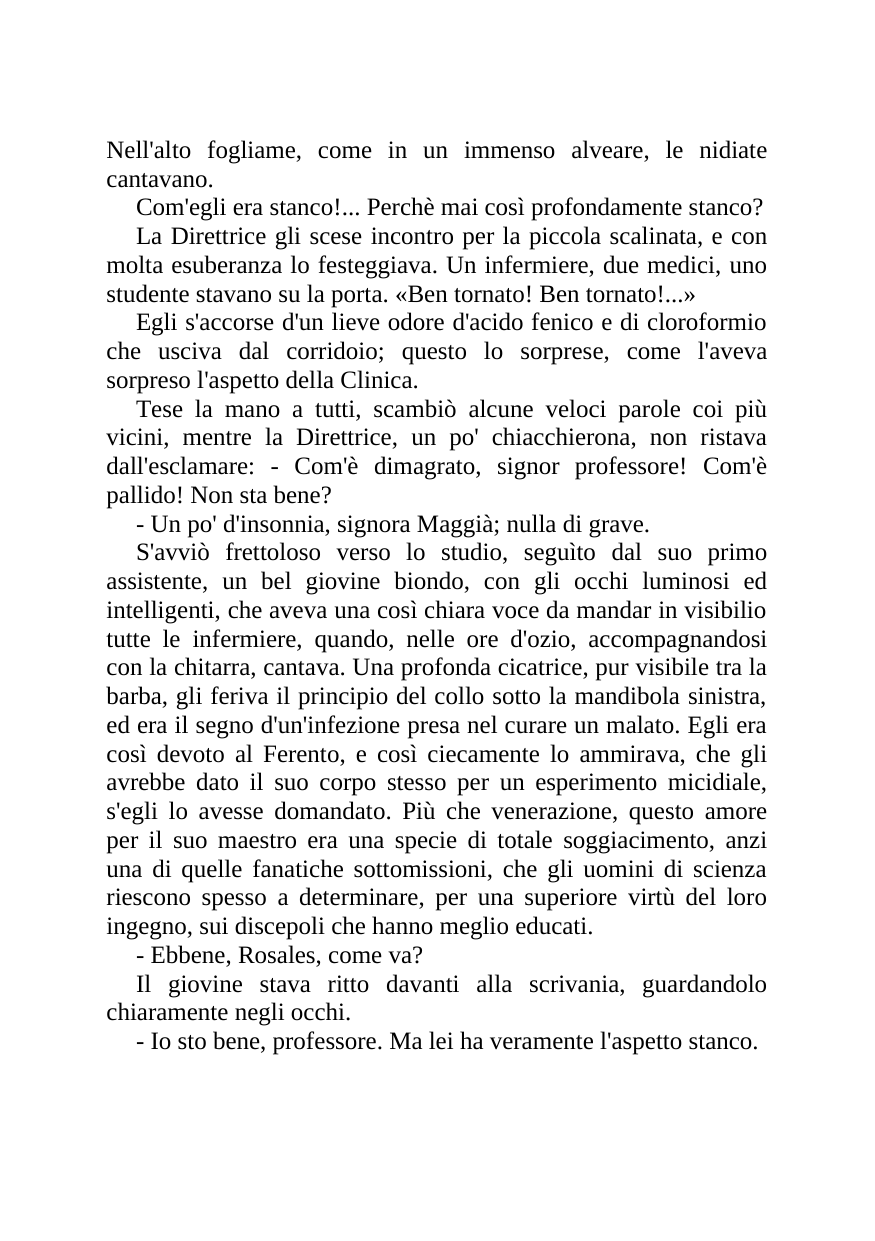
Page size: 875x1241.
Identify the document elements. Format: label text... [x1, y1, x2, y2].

text Egli s'accorse d'un lieve odore d'acido fenico e di cloroformio che usciva dal corridoio; questo lo sorprese, come l'aveva sorpreso l'aspetto della Clinica. [106, 307, 768, 394]
text Il giovine stava ritto davanti alla scrivania, guardandolo chiaramente negli occhi. [106, 969, 768, 1026]
text Tese la mano a tutti, scambiò alcune veloci parole coi più vicini, mentre la Direttrice, un po' chiacchierona, non ristava dall'esclamare: - Com'è dimagrato, signor professore! Com'è pallido! Non sta bene? [106, 394, 768, 509]
text Com'egli era stanco!... Perchè mai così profondamente stanco? [106, 192, 768, 221]
text La Direttrice gli scese incontro per la piccola scalinata, e con molta esuberanza lo festeggiava. Un infermiere, due medici, uno studente stavano su la porta. «Ben tornato! Ben tornato!...» [106, 221, 768, 307]
text S'avviò frettoloso verso lo studio, seguìto dal suo primo assistente, un bel giovine biondo, con gli occhi luminosi ed intelligenti, che aveva una così chiara voce da mandar in visibilio tutte le infermiere, quando, nelle ore d'ozio, accompagnandosi con la chitarra, cantava. Una profonda cicatrice, pur visibile tra la barba, gli feriva il principio del collo sotto la mandibola sinistra, ed era il segno d'un'infezione presa nel curare un malato. Egli era così devoto al Ferento, e così ciecamente lo ammirava, che gli avrebbe dato il suo corpo stesso per un esperimento micidiale, s'egli lo avesse domandato. Più che venerazione, questo amore per il suo maestro era una specie di totale soggiacimento, anzi una di quelle fanatiche sottomissioni, che gli uomini di scienza riescono spesso a determinare, per una superiore virtù del loro ingegno, sui discepoli che hanno meglio educati. [106, 537, 768, 940]
text - Io sto bene, professore. Ma lei ha veramente l'aspetto stanco. [106, 1026, 768, 1055]
text Nell'alto fogliame, come in un immenso alveare, le nidiate cantavano. [106, 135, 768, 192]
text - Un po' d'insonnia, signora Maggià; nulla di grave. [106, 509, 768, 537]
text - Ebbene, Rosales, come va? [106, 940, 768, 969]
